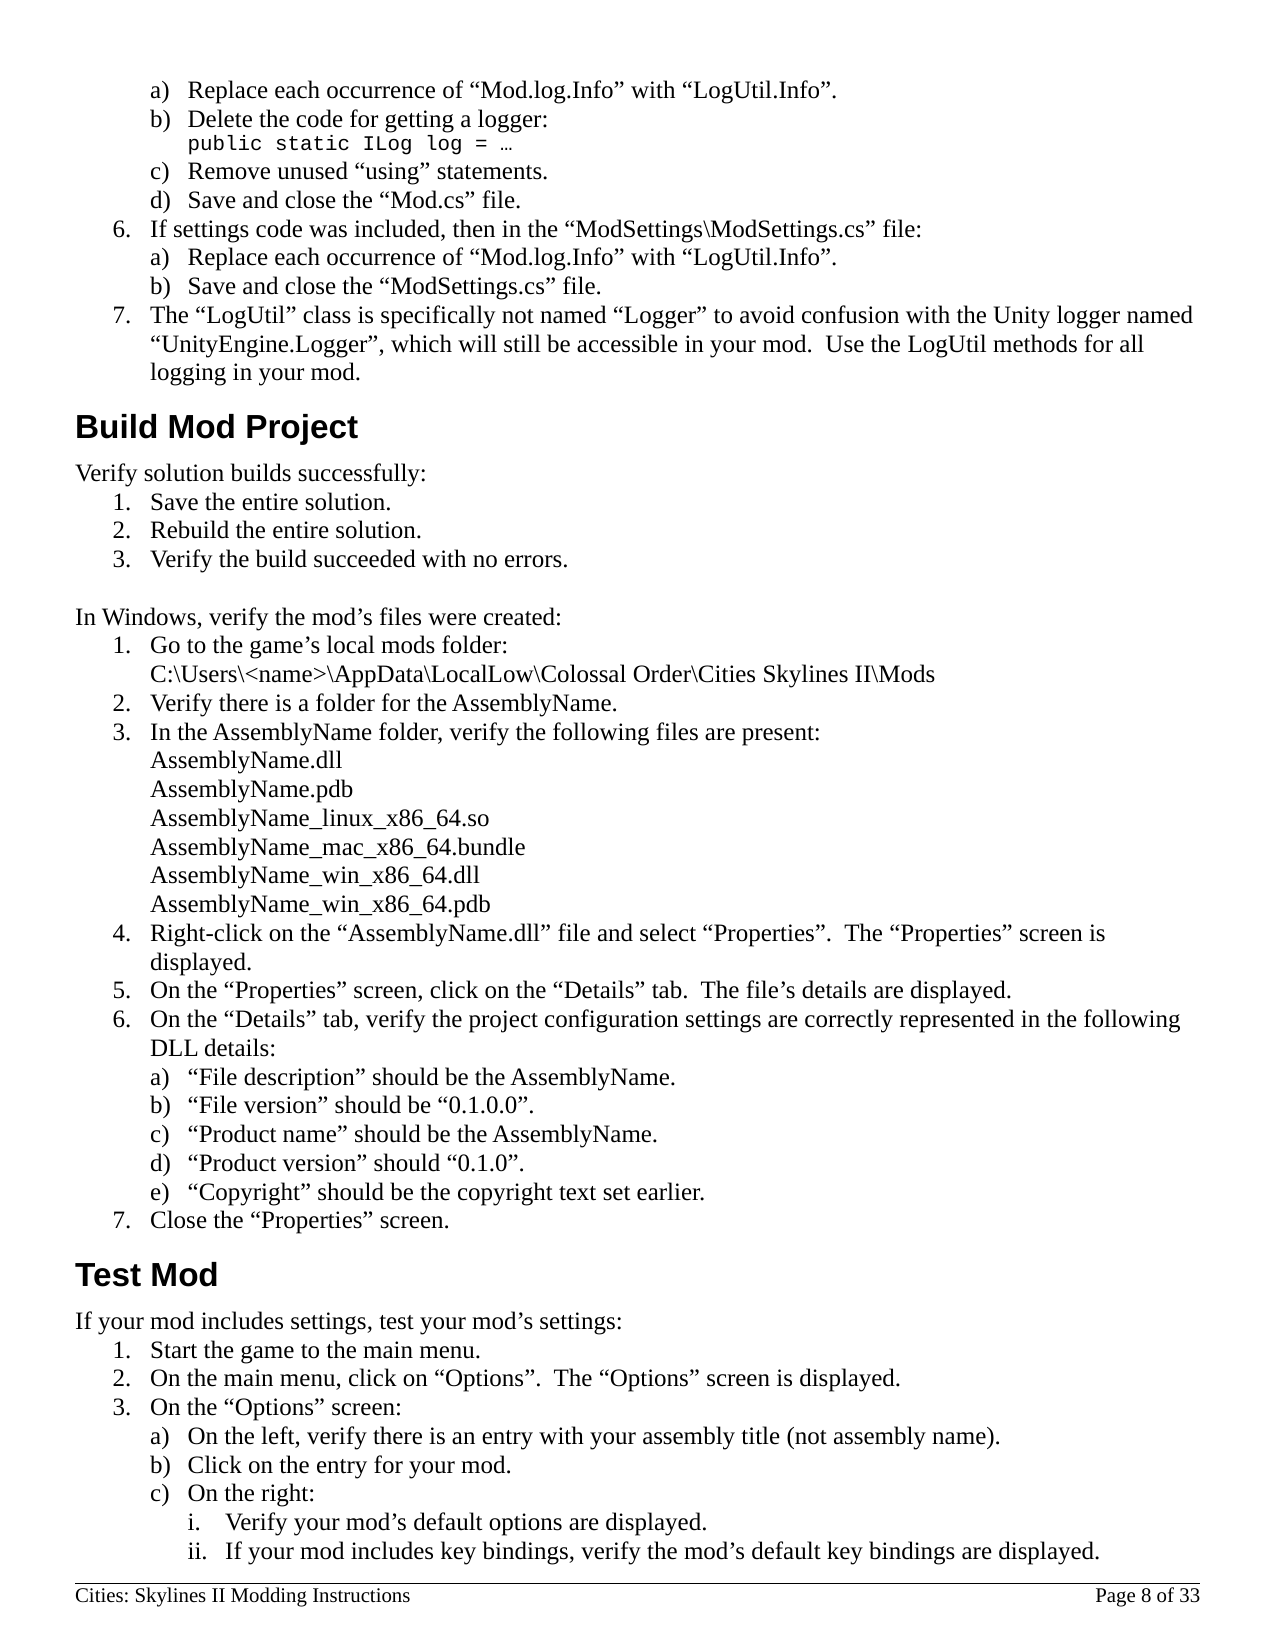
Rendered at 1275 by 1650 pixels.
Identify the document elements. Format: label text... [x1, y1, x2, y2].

text Verify solution builds successfully: [75, 458, 1200, 487]
list Rebuild the entire solution. [112, 515, 1200, 544]
list In the AssemblyName folder, verify the following files are present: AssemblyName.dll AssemblyName.pdb AssemblyName_linux_x86_64.so AssemblyName_mac_x86_64.bundle AssemblyName_win_x86_64.dll AssemblyName_win_x86_64.pdb [112, 717, 1200, 918]
list “Copyright” should be the copyright text set earlier. [150, 1177, 1200, 1205]
list Verify your mod’s default options are displayed. [187, 1507, 1200, 1536]
list Save and close the “ModSettings.cs” file. [150, 271, 1200, 300]
list Right-click on the “AssemblyName.dll” file and select “Properties”. The “Properties” screen is displayed. [112, 918, 1200, 975]
list On the “Properties” screen, click on the “Details” tab. The file’s details are displayed. [112, 975, 1200, 1004]
list If your mod includes key bindings, verify the mod’s default key bindings are displayed. [187, 1536, 1200, 1565]
subtitle Test Mod [75, 1255, 1200, 1293]
list Verify the build succeeded with no errors. [112, 544, 1200, 573]
list Remove unused “using” statements. [150, 156, 1200, 185]
list “File version” should be “0.1.0.0”. [150, 1090, 1200, 1119]
text In Windows, verify the mod’s files were created: [75, 602, 1200, 630]
list Verify there is a folder for the AssemblyName. [112, 688, 1200, 717]
list On the “Options” screen: [112, 1392, 1200, 1421]
list “File description” should be the AssemblyName. [150, 1062, 1200, 1090]
list On the left, verify there is an entry with your assembly title (not assembly name). [150, 1421, 1200, 1450]
list “Product version” should “0.1.0”. [150, 1148, 1200, 1177]
list On the “Details” tab, verify the project configuration settings are correctly represented in the following DLL details: [112, 1004, 1200, 1062]
list If settings code was included, then in the “ModSettings\ModSettings.cs” file: [112, 214, 1200, 242]
list Save and close the “Mod.cs” file. [150, 185, 1200, 214]
list Start the game to the main menu. [112, 1335, 1200, 1363]
list Close the “Properties” screen. [112, 1205, 1200, 1234]
list Replace each occurrence of “Mod.log.Info” with “LogUtil.Info”. [150, 75, 1200, 104]
list Delete the code for getting a logger: public static ILog log = … [150, 104, 1200, 156]
list Go to the game’s local mods folder: C:\Users\<name>\AppData\LocalLow\Colossal Order\Cities Skylines II\Mods [112, 630, 1200, 688]
list “Product name” should be the AssemblyName. [150, 1119, 1200, 1148]
text If your mod includes settings, test your mod’s settings: [75, 1306, 1200, 1335]
list On the main menu, click on “Options”. The “Options” screen is displayed. [112, 1363, 1200, 1392]
list On the right: [150, 1478, 1200, 1507]
list Click on the entry for your mod. [150, 1450, 1200, 1478]
list Replace each occurrence of “Mod.log.Info” with “LogUtil.Info”. [150, 242, 1200, 271]
list The “LogUtil” class is specifically not named “Logger” to avoid confusion with the Unity logger named “UnityEngine.Logger”, which will still be accessible in your mod. Use the LogUtil methods for all logging in your mod. [112, 300, 1200, 386]
subtitle Build Mod Project [75, 407, 1200, 445]
list Save the entire solution. [112, 487, 1200, 515]
